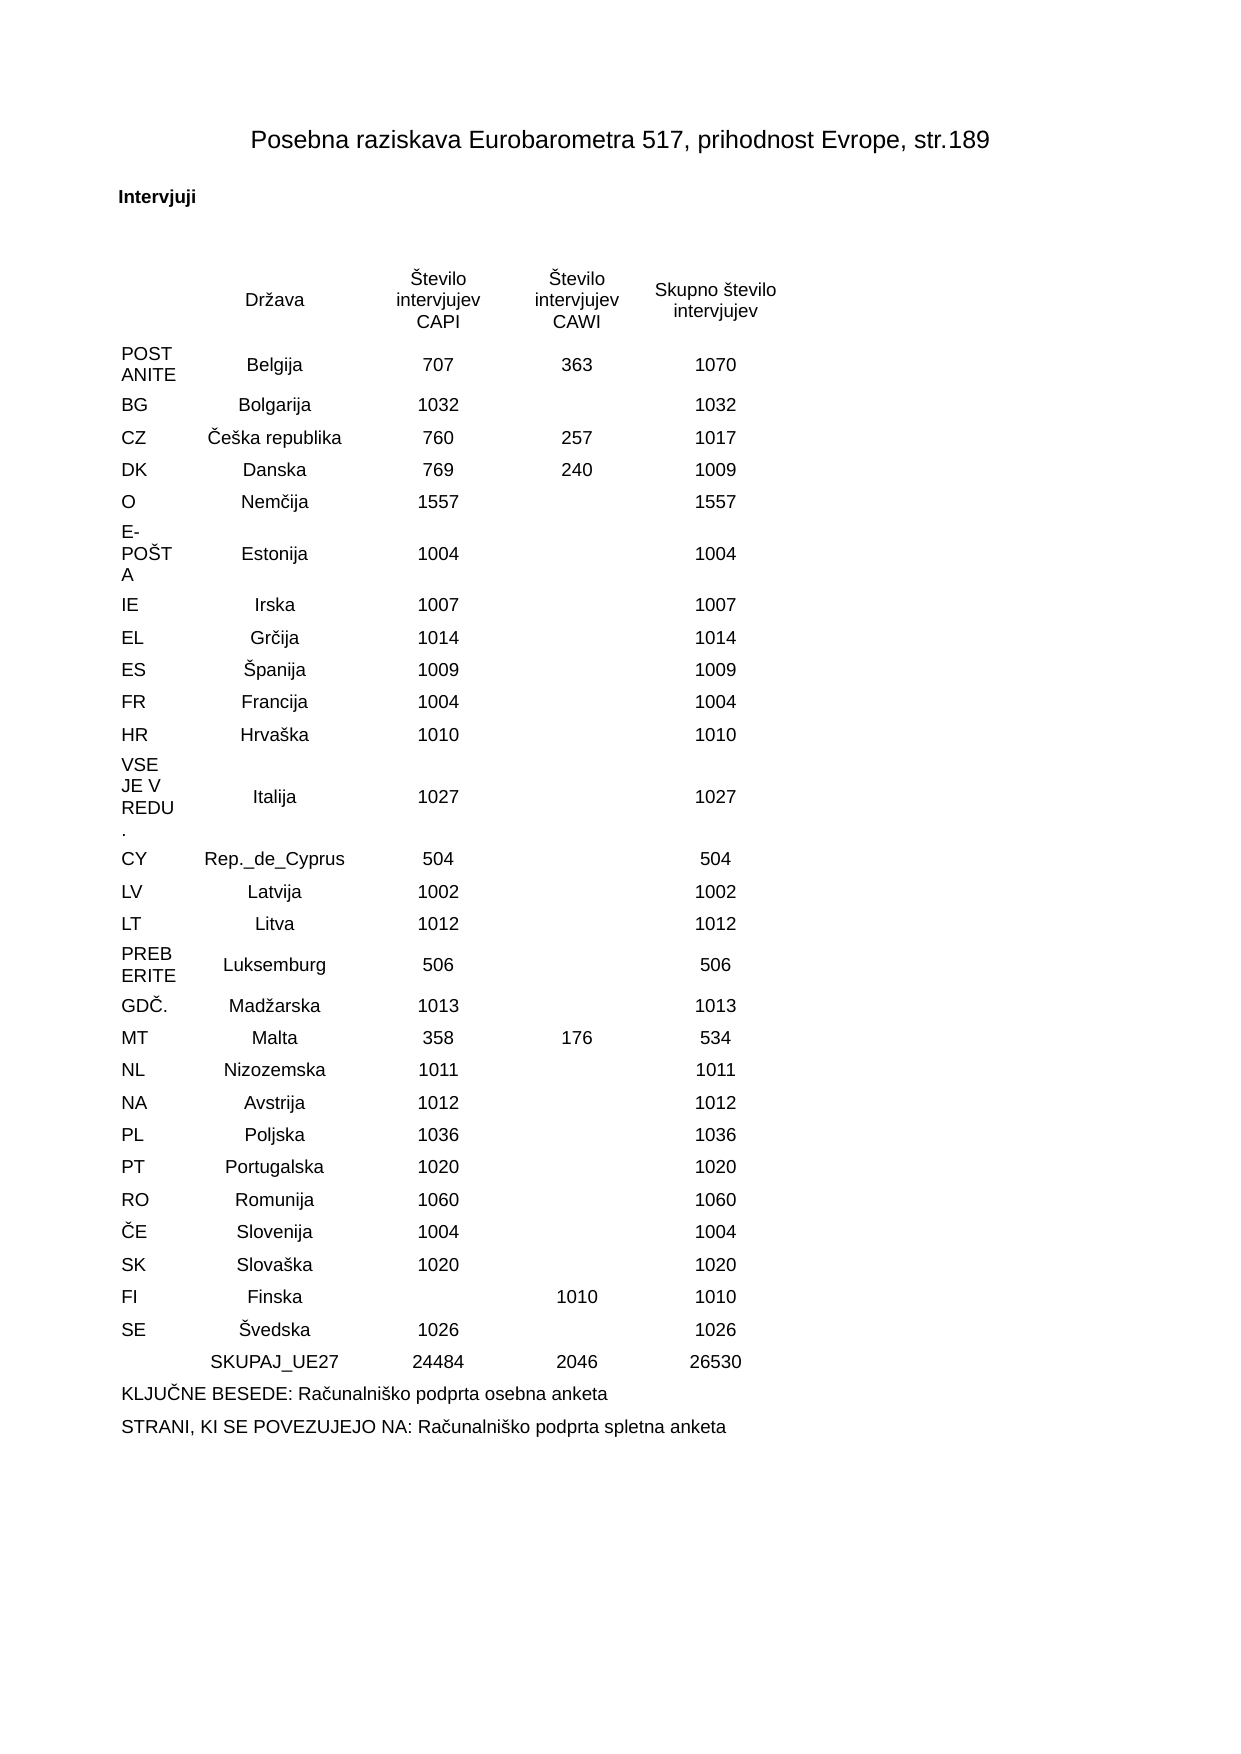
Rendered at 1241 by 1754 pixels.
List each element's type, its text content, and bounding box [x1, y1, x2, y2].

table_cell KLJUČNE BESEDE: Računalniško podprta osebna anketa [118, 1378, 785, 1410]
table_cell PT [118, 1151, 180, 1183]
table_cell Italija [180, 751, 369, 843]
table_cell HR [118, 718, 180, 751]
table_cell 1004 [369, 518, 507, 589]
table_cell 1060 [646, 1183, 785, 1216]
table_cell GDČ. [118, 989, 180, 1021]
table_cell 1009 [369, 654, 507, 686]
table_cell [508, 1313, 646, 1345]
table_cell Avstrija [180, 1086, 369, 1118]
table_cell 506 [369, 940, 507, 989]
table_cell 1004 [369, 1216, 507, 1248]
table_cell LT [118, 908, 180, 940]
table_cell [508, 1216, 646, 1248]
table_cell 1036 [646, 1119, 785, 1151]
table_cell NA [118, 1086, 180, 1118]
table_cell 1007 [646, 589, 785, 621]
table_cell E-POŠTA [118, 518, 180, 589]
table_cell [508, 940, 646, 989]
table_cell DK [118, 454, 180, 486]
table_cell 1009 [646, 454, 785, 486]
table_cell 1036 [369, 1119, 507, 1151]
table_cell [508, 518, 646, 589]
table_cell Belgija [180, 340, 369, 389]
table_cell 1557 [369, 486, 507, 518]
table_cell [508, 1086, 646, 1118]
table_cell 1010 [508, 1281, 646, 1313]
table_cell 1020 [646, 1151, 785, 1183]
table_cell 257 [508, 421, 646, 453]
table_cell [118, 1345, 180, 1378]
table_cell 1012 [646, 1086, 785, 1118]
table_cell CY [118, 843, 180, 875]
table_cell VSE JE V REDU. [118, 751, 180, 843]
table_cell 760 [369, 421, 507, 453]
table_cell [508, 1119, 646, 1151]
table_cell 1026 [369, 1313, 507, 1345]
table_cell 1557 [646, 486, 785, 518]
table_cell 1004 [369, 686, 507, 718]
table_cell 1032 [369, 389, 507, 421]
table_cell 26530 [646, 1345, 785, 1378]
table_cell 1011 [369, 1054, 507, 1086]
table_cell ČE [118, 1216, 180, 1248]
table_cell 1004 [646, 1216, 785, 1248]
table_cell 1014 [646, 621, 785, 653]
table_cell 1020 [369, 1248, 507, 1281]
table_cell 1014 [369, 621, 507, 653]
table_cell 1007 [369, 589, 507, 621]
table_cell 1004 [646, 686, 785, 718]
table_cell [508, 621, 646, 653]
text Intervjuji [118, 186, 1122, 208]
table_cell 1017 [646, 421, 785, 453]
table_cell [508, 486, 646, 518]
table_cell NL [118, 1054, 180, 1086]
table_cell [508, 989, 646, 1021]
table_cell [369, 1281, 507, 1313]
table_cell SE [118, 1313, 180, 1345]
table_cell [508, 389, 646, 421]
table_cell [508, 751, 646, 843]
table_cell [508, 1183, 646, 1216]
table_header Število intervjujev CAWI [508, 260, 646, 340]
table_cell Slovaška [180, 1248, 369, 1281]
table_cell 1004 [646, 518, 785, 589]
table_cell 534 [646, 1021, 785, 1054]
table_cell STRANI, KI SE POVEZUJEJO NA: Računalniško podprta spletna anketa [118, 1410, 785, 1442]
table_cell [508, 589, 646, 621]
table_cell FR [118, 686, 180, 718]
table_cell Romunija [180, 1183, 369, 1216]
table_cell 240 [508, 454, 646, 486]
table_cell Hrvaška [180, 718, 369, 751]
table_cell 1013 [369, 989, 507, 1021]
table_cell 1026 [646, 1313, 785, 1345]
table_cell MT [118, 1021, 180, 1054]
table_cell 1012 [369, 1086, 507, 1118]
table_cell 1010 [646, 718, 785, 751]
table_cell [508, 686, 646, 718]
table_cell Nizozemska [180, 1054, 369, 1086]
table_cell Češka republika [180, 421, 369, 453]
table_cell Luksemburg [180, 940, 369, 989]
table_cell [508, 875, 646, 908]
table_cell Francija [180, 686, 369, 718]
table_cell 176 [508, 1021, 646, 1054]
table_cell 1002 [369, 875, 507, 908]
table_cell 24484 [369, 1345, 507, 1378]
table_header [118, 260, 180, 340]
table_cell 769 [369, 454, 507, 486]
table_header Država [180, 260, 369, 340]
table_cell Rep._de_Cyprus [180, 843, 369, 875]
table_cell Irska [180, 589, 369, 621]
table_cell IE [118, 589, 180, 621]
table_cell FI [118, 1281, 180, 1313]
table_cell 1013 [646, 989, 785, 1021]
table_header Število intervjujev CAPI [369, 260, 507, 340]
table_cell 1027 [646, 751, 785, 843]
table_cell Slovenija [180, 1216, 369, 1248]
table_cell 1032 [646, 389, 785, 421]
table_cell Portugalska [180, 1151, 369, 1183]
table_cell 504 [646, 843, 785, 875]
table_cell LV [118, 875, 180, 908]
table_cell PL [118, 1119, 180, 1151]
table_cell EL [118, 621, 180, 653]
table_cell [508, 843, 646, 875]
table_cell 504 [369, 843, 507, 875]
table_cell 1012 [646, 908, 785, 940]
table_cell Poljska [180, 1119, 369, 1151]
table_header Skupno število intervjujev [646, 260, 785, 340]
table_cell SK [118, 1248, 180, 1281]
table_cell Švedska [180, 1313, 369, 1345]
table_cell 1027 [369, 751, 507, 843]
table_cell 1010 [369, 718, 507, 751]
table_cell [508, 1151, 646, 1183]
table_cell Danska [180, 454, 369, 486]
table_cell 358 [369, 1021, 507, 1054]
table_cell 1009 [646, 654, 785, 686]
table_cell Španija [180, 654, 369, 686]
table_cell Litva [180, 908, 369, 940]
table_cell BG [118, 389, 180, 421]
table_cell RO [118, 1183, 180, 1216]
table_cell 1002 [646, 875, 785, 908]
table_cell 1070 [646, 340, 785, 389]
table_cell 1020 [646, 1248, 785, 1281]
table_cell 1012 [369, 908, 507, 940]
table_cell SKUPAJ_UE27 [180, 1345, 369, 1378]
table_cell [508, 718, 646, 751]
table_cell [508, 654, 646, 686]
table_cell Malta [180, 1021, 369, 1054]
table_cell Grčija [180, 621, 369, 653]
table_cell Estonija [180, 518, 369, 589]
table_cell 363 [508, 340, 646, 389]
table_cell 1060 [369, 1183, 507, 1216]
table_cell 1020 [369, 1151, 507, 1183]
table_cell PREBERITE [118, 940, 180, 989]
table_cell [508, 908, 646, 940]
table_cell [508, 1248, 646, 1281]
table_cell O [118, 486, 180, 518]
table_cell Bolgarija [180, 389, 369, 421]
table_cell 1011 [646, 1054, 785, 1086]
table_cell CZ [118, 421, 180, 453]
table_cell 1010 [646, 1281, 785, 1313]
table_cell Latvija [180, 875, 369, 908]
table_cell [508, 1054, 646, 1086]
table_cell Nemčija [180, 486, 369, 518]
table_cell 707 [369, 340, 507, 389]
table_cell POSTANITE [118, 340, 180, 389]
table_cell Finska [180, 1281, 369, 1313]
table_cell ES [118, 654, 180, 686]
table_cell Madžarska [180, 989, 369, 1021]
table_cell 2046 [508, 1345, 646, 1378]
table_cell 506 [646, 940, 785, 989]
